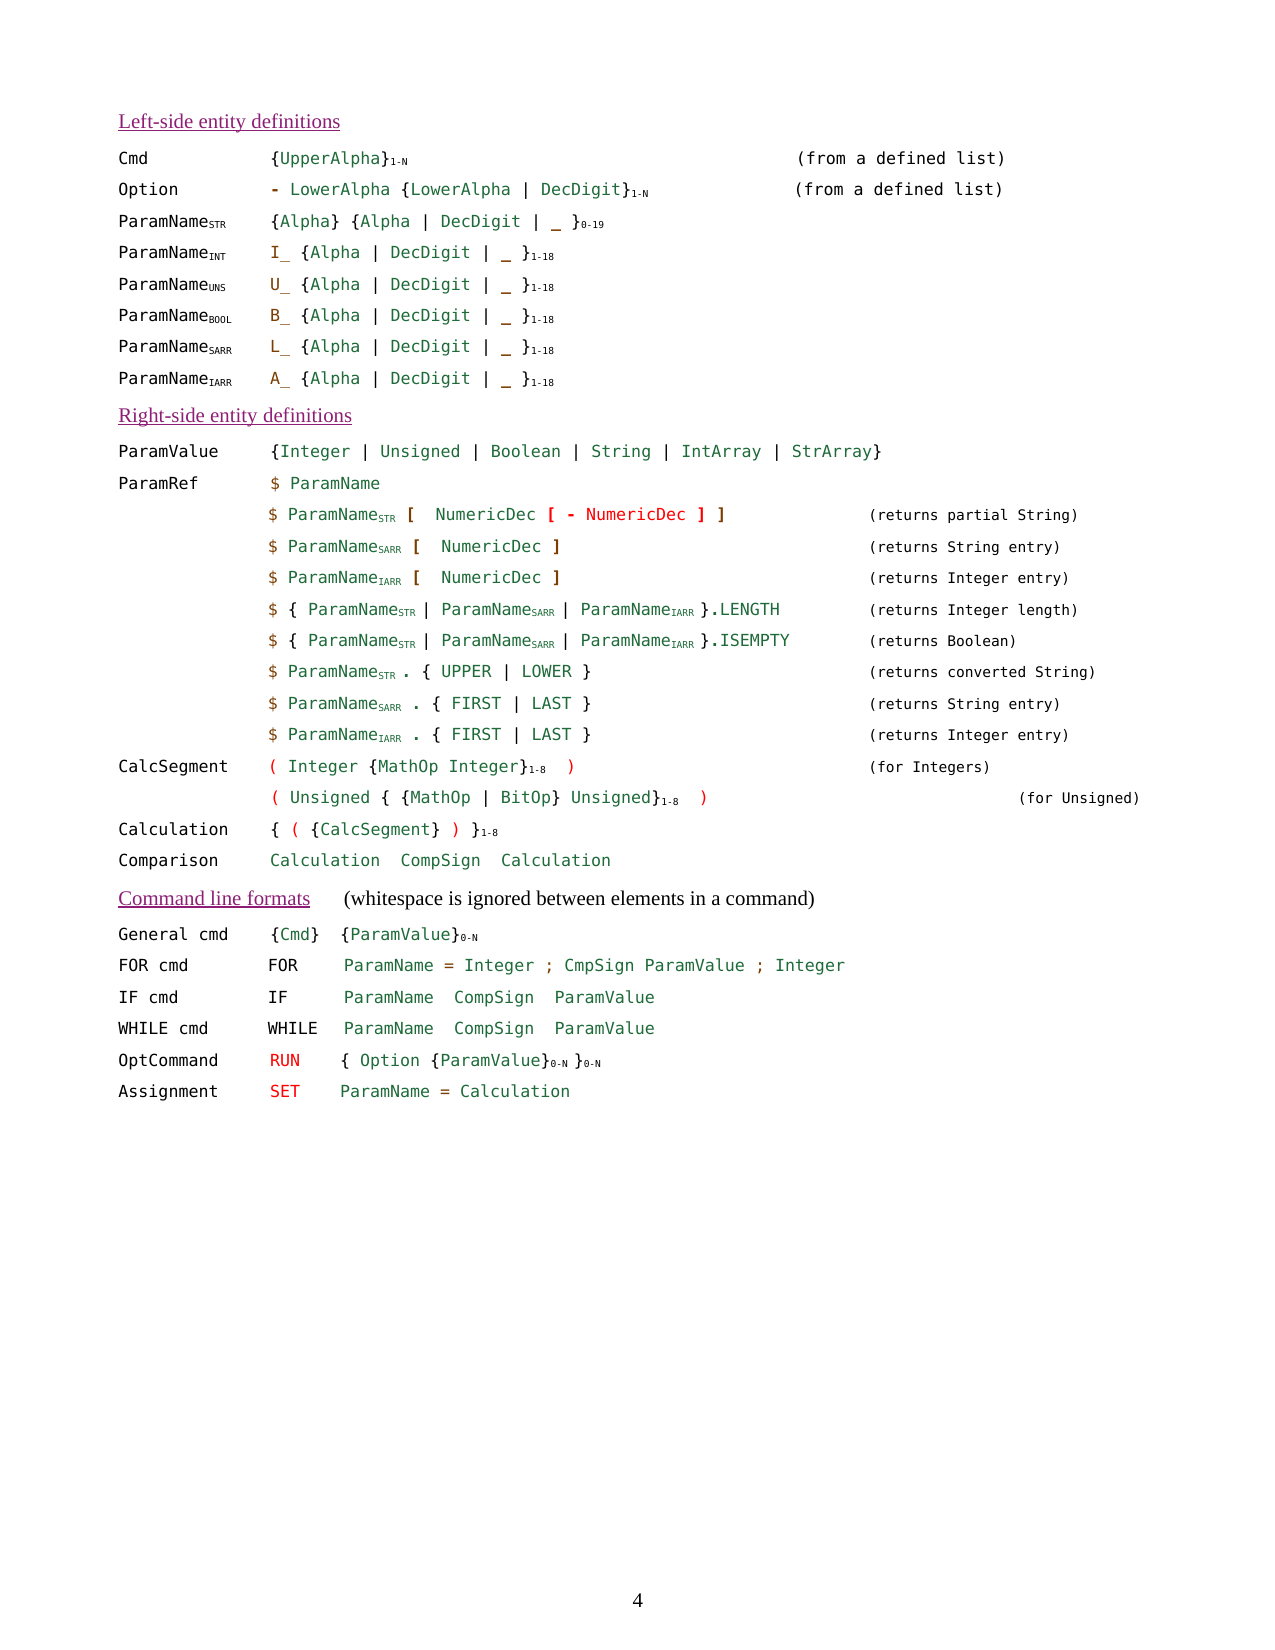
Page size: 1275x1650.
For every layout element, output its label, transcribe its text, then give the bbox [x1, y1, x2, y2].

text ParamValue {Integer | Unsigned | Boolean | String | IntArray | StrArray} [118, 442, 1157, 462]
text ParamNameUNS U_ {Alpha | DecDigit | _ }1-18 [118, 274, 1157, 294]
text CalcSegment ( Integer {MathOp Integer}1-8 ) (for Integers) [118, 757, 1157, 776]
text Calculation { ( {CalcSegment} ) }1-8 [118, 820, 1157, 839]
text OptCommand RUN { Option {ParamValue}0-N }0-N [118, 1050, 1157, 1070]
text ( Unsigned { {MathOp | BitOp} Unsigned}1-8 ) (for Unsigned) [118, 788, 1157, 808]
text Option - LowerAlpha {LowerAlpha | DecDigit}1-N (from a defined list) [118, 180, 1157, 199]
text $ ParamNameIARR [ NumericDec ] (returns Integer entry) [118, 568, 1157, 587]
text Comparison Calculation CompSign Calculation [118, 851, 1157, 871]
text WHILE cmd WHILE ParamName CompSign ParamValue [118, 1019, 1157, 1038]
text General cmd {Cmd} {ParamValue}0-N [118, 924, 1157, 944]
text ParamNameBOOL B_ {Alpha | DecDigit | _ }1-18 [118, 306, 1157, 325]
text $ ParamNameSARR . { FIRST | LAST } (returns String entry) [118, 694, 1157, 713]
text ParamNameSARR L_ {Alpha | DecDigit | _ }1-18 [118, 337, 1157, 357]
text FOR cmd FOR ParamName = Integer ; CmpSign ParamValue ; Integer [118, 956, 1157, 975]
text $ { ParamNameSTR | ParamNameSARR | ParamNameIARR }.ISEMPTY (returns Boolean) [118, 631, 1157, 650]
text $ ParamNameSARR [ NumericDec ] (returns String entry) [118, 537, 1157, 556]
text Assignment SET ParamName = Calculation [118, 1082, 1157, 1101]
text Left-side entity definitions [118, 109, 1157, 133]
text $ ParamNameSTR . { UPPER | LOWER } (returns converted String) [118, 662, 1157, 682]
text ParamRef $ ParamName [118, 474, 1157, 493]
text IF cmd IF ParamName CompSign ParamValue [118, 987, 1157, 1007]
text Cmd {UpperAlpha}1-N (from a defined list) [118, 148, 1157, 168]
text ParamNameINT I_ {Alpha | DecDigit | _ }1-18 [118, 243, 1157, 262]
text $ ParamNameSTR [ NumericDec [ - NumericDec ] ] (returns partial String) [118, 505, 1157, 524]
text $ { ParamNameSTR | ParamNameSARR | ParamNameIARR }.LENGTH (returns Integer length) [118, 599, 1157, 619]
text Command line formats (whitespace is ignored between elements in a command) [118, 886, 1157, 909]
text ParamNameSTR {Alpha} {Alpha | DecDigit | _ }0-19 [118, 211, 1157, 231]
text $ ParamNameIARR . { FIRST | LAST } (returns Integer entry) [118, 725, 1157, 745]
text Right-side entity definitions [118, 403, 1157, 427]
text ParamNameIARR A_ {Alpha | DecDigit | _ }1-18 [118, 369, 1157, 388]
